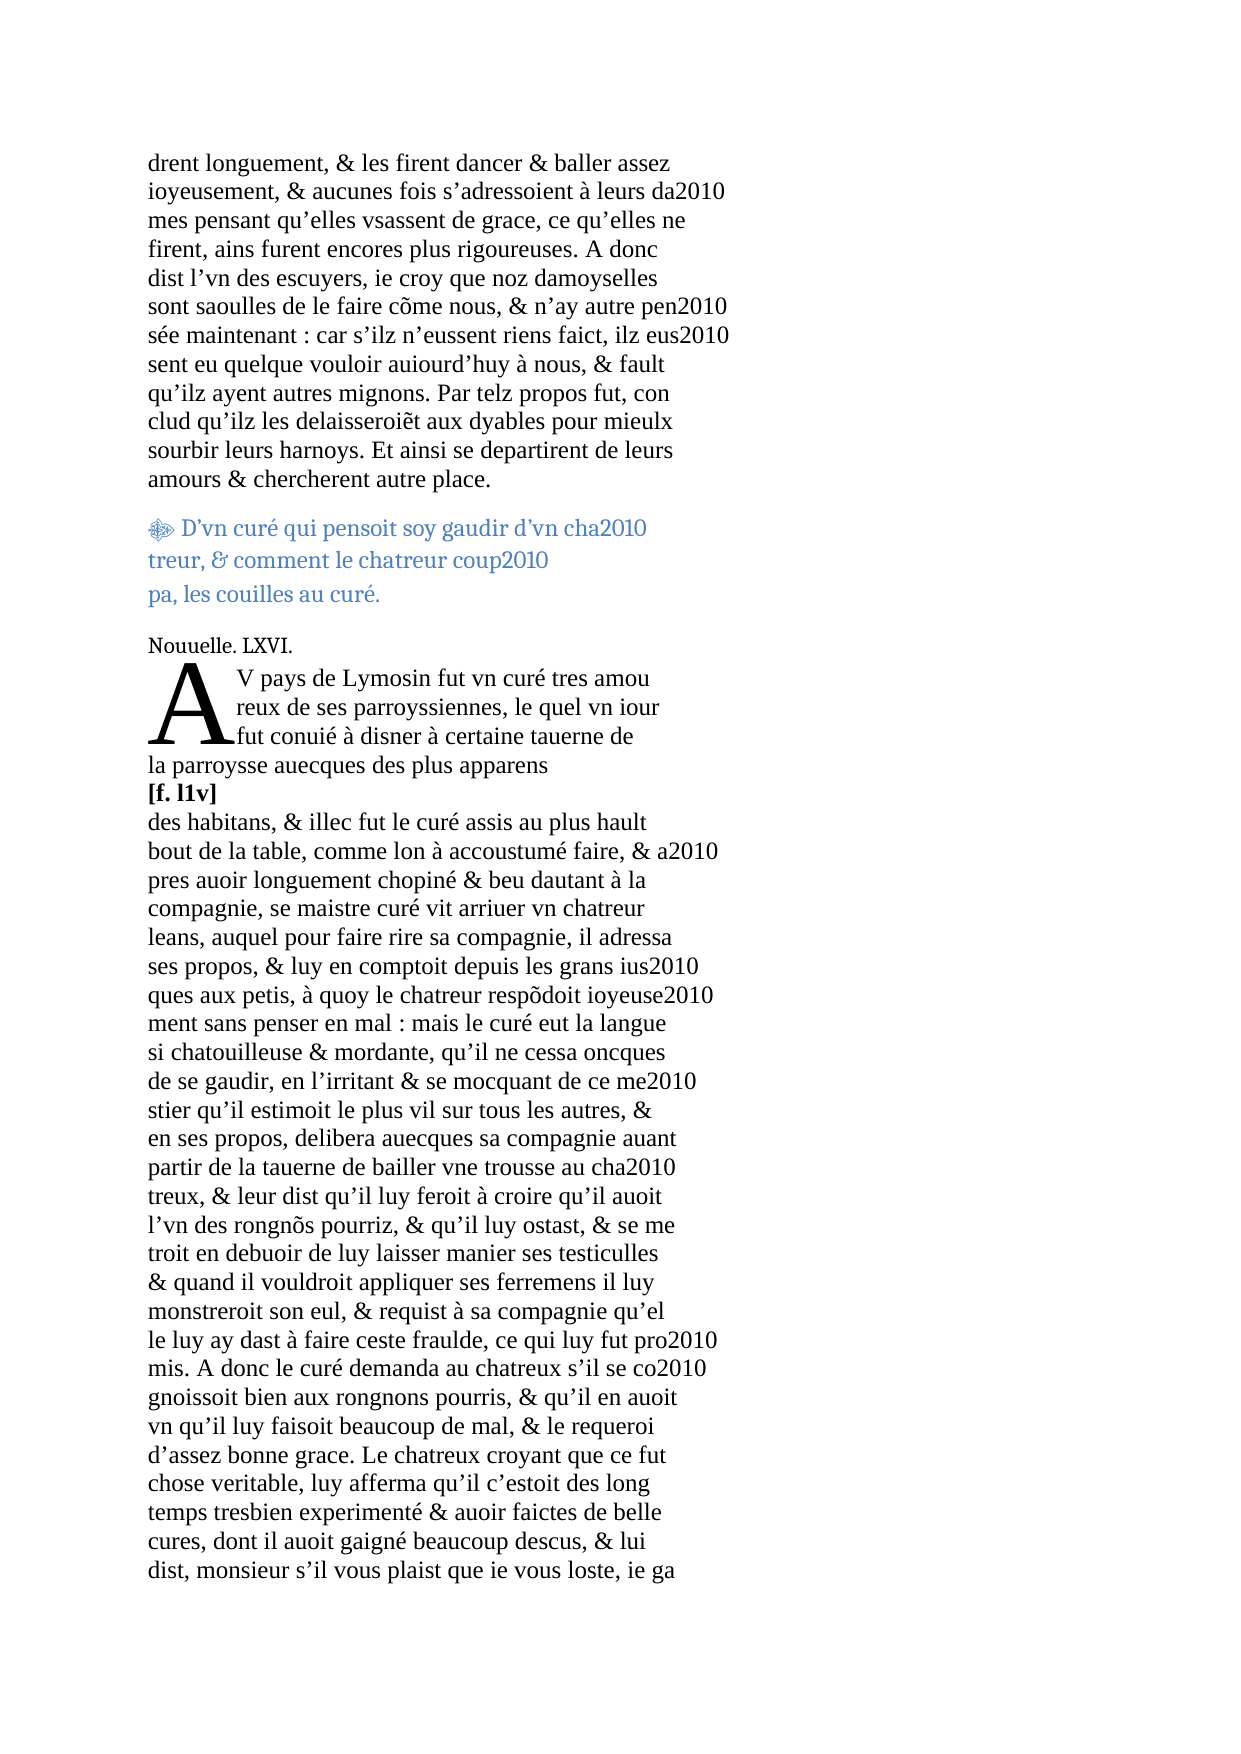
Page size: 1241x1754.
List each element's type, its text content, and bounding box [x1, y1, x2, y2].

subtitle ❧ D’vn curé qui pensoit soy gaudir d’vn cha2010 treur, & comment le chatreur coup2010 pa, les couilles au curé. [148, 513, 1093, 608]
subtitle Nouuelle. LXVI. [148, 633, 1093, 660]
text AV pays de Lymosin fut vn curé tres amou reux de ses parroyssiennes, le quel vn iour fut conuié à disner à certaine tauerne de la parroysse auecques des plus apparens [f. l1v] des habitans, & illec fut le curé assis au plus hault bout de la table, comme lon à accoustumé faire, & a2010 pres auoir longuement chopiné & beu dautant à la compagnie, se maistre curé vit arriuer vn chatreur leans, auquel pour faire rire sa compagnie, il adressa ses propos, & luy en comptoit depuis les grans ius2010 ques aux petis, à quoy le chatreur respõdoit ioyeuse2010 ment sans penser en mal : mais le curé eut la langue si chatouilleuse & mordante, qu’il ne cessa oncques de se gaudir, en l’irritant & se mocquant de ce me2010 stier qu’il estimoit le plus vil sur tous les autres, & en ses propos, delibera auecques sa compagnie auant partir de la tauerne de bailler vne trousse au cha2010 treux, & leur dist qu’il luy feroit à croire qu’il auoit l’vn des rongnõs pourriz, & qu’il luy ostast, & se me troit en debuoir de luy laisser manier ses testiculles & quand il vouldroit appliquer ses ferremens il luy monstreroit son eul, & requist à sa compagnie qu’el le luy ay dast à faire ceste fraulde, ce qui luy fut pro2010 mis. A donc le curé demanda au chatreux s’il se co2010 gnoissoit bien aux rongnons pourris, & qu’il en auoit vn qu’il luy faisoit beaucoup de mal, & le requeroi d’assez bonne grace. Le chatreux croyant que ce fut chose veritable, luy afferma qu’il c’estoit des long temps tresbien experimenté & auoir faictes de belle cures, dont il auoit gaigné beaucoup descus, & lui dist, monsieur s’il vous plaist que ie vous loste, ie ga [148, 663, 1093, 1583]
text drent longuement, & les firent dancer & baller assez ioyeusement, & aucunes fois s’adressoient à leurs da2010 mes pensant qu’elles vsassent de grace, ce qu’elles ne firent, ains furent encores plus rigoureuses. A donc dist l’vn des escuyers, ie croy que noz damoyselles sont saoulles de le faire cõme nous, & n’ay autre pen2010 sée maintenant : car s’ilz n’eussent riens faict, ilz eus2010 sent eu quelque vouloir auiourd’huy à nous, & fault qu’ilz ayent autres mignons. Par telz propos fut, con clud qu’ilz les delaisseroiẽt aux dyables pour mieulx sourbir leurs harnoys. Et ainsi se departirent de leurs amours & chercherent autre place. [148, 148, 1093, 493]
